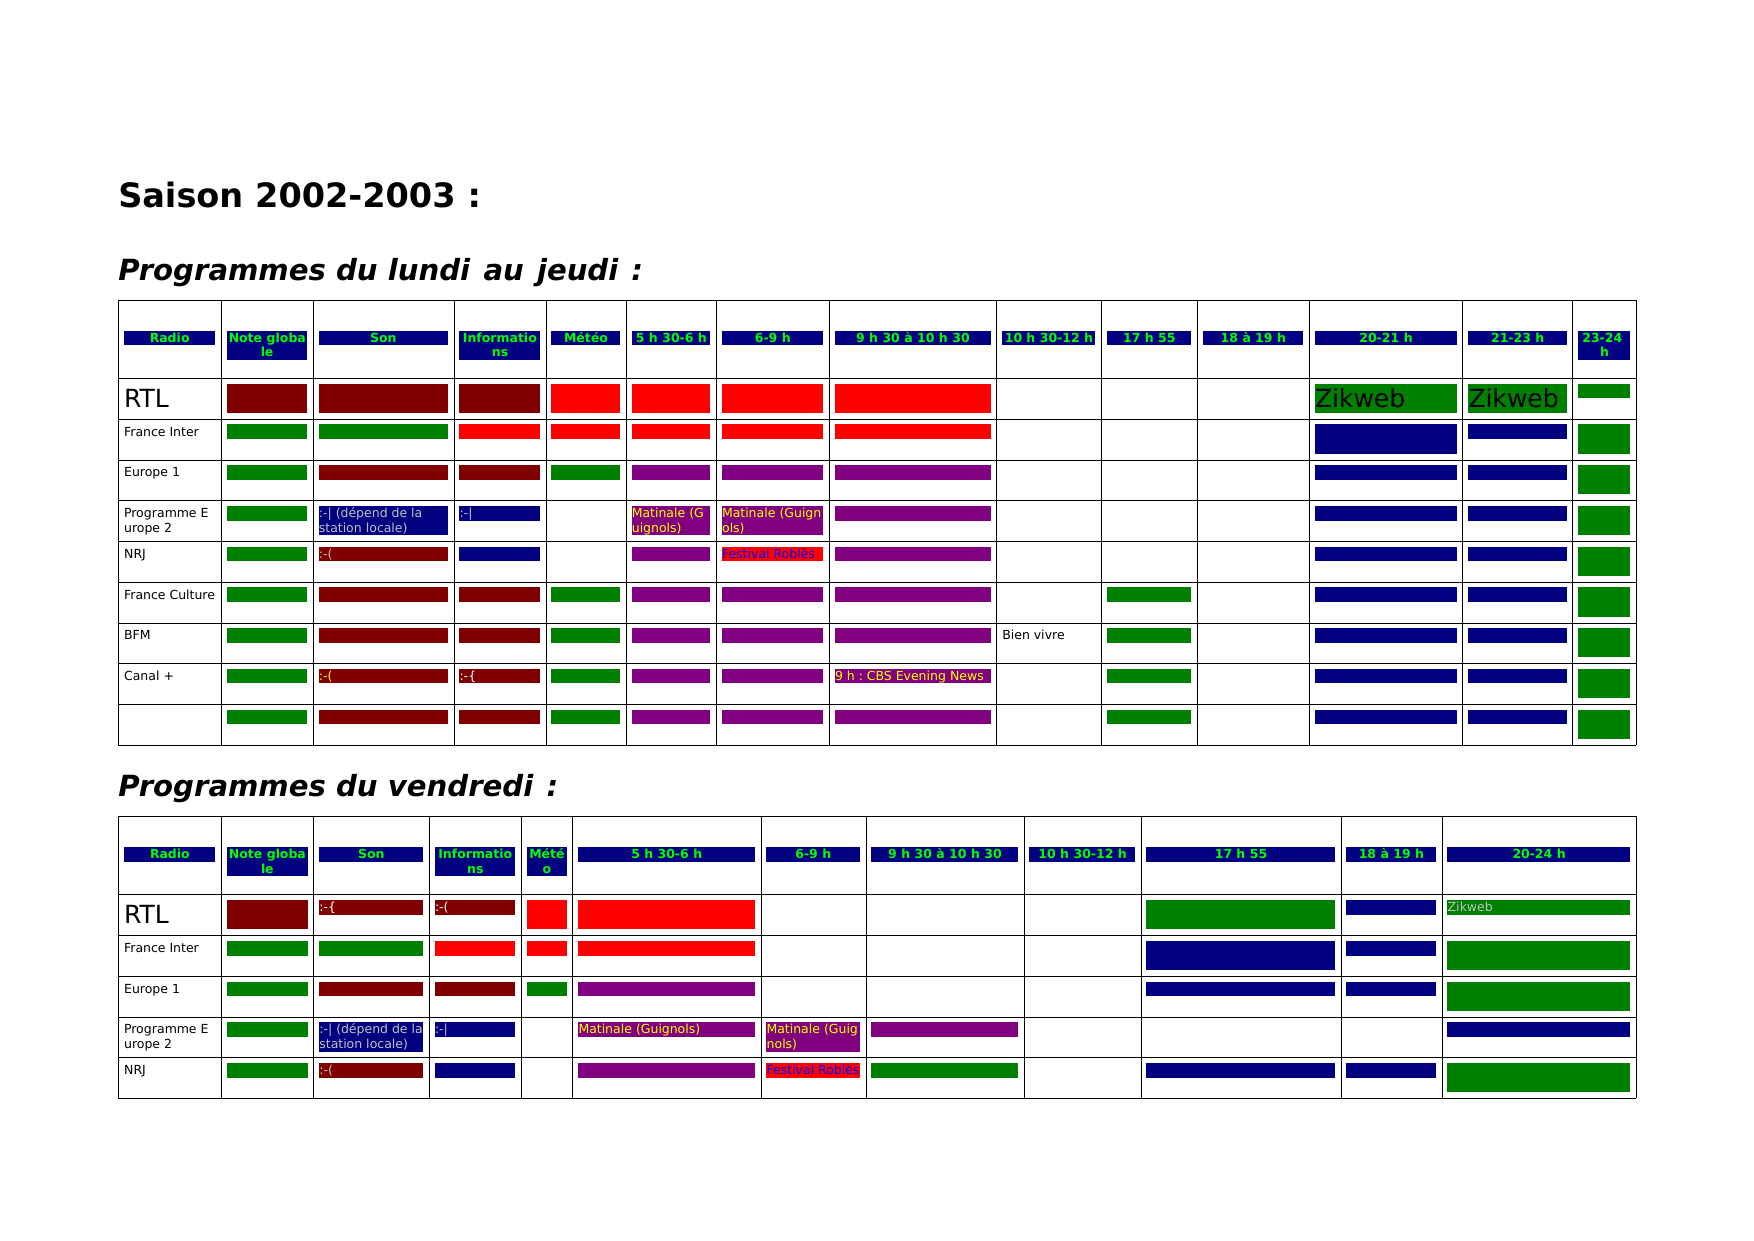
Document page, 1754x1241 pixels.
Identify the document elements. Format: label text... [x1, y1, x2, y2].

subtitle Programmes du vendredi : [118, 770, 1636, 804]
subtitle Programmes du lundi au jeudi : [118, 253, 1636, 287]
subtitle Saison 2002-2003 : [118, 177, 1636, 216]
